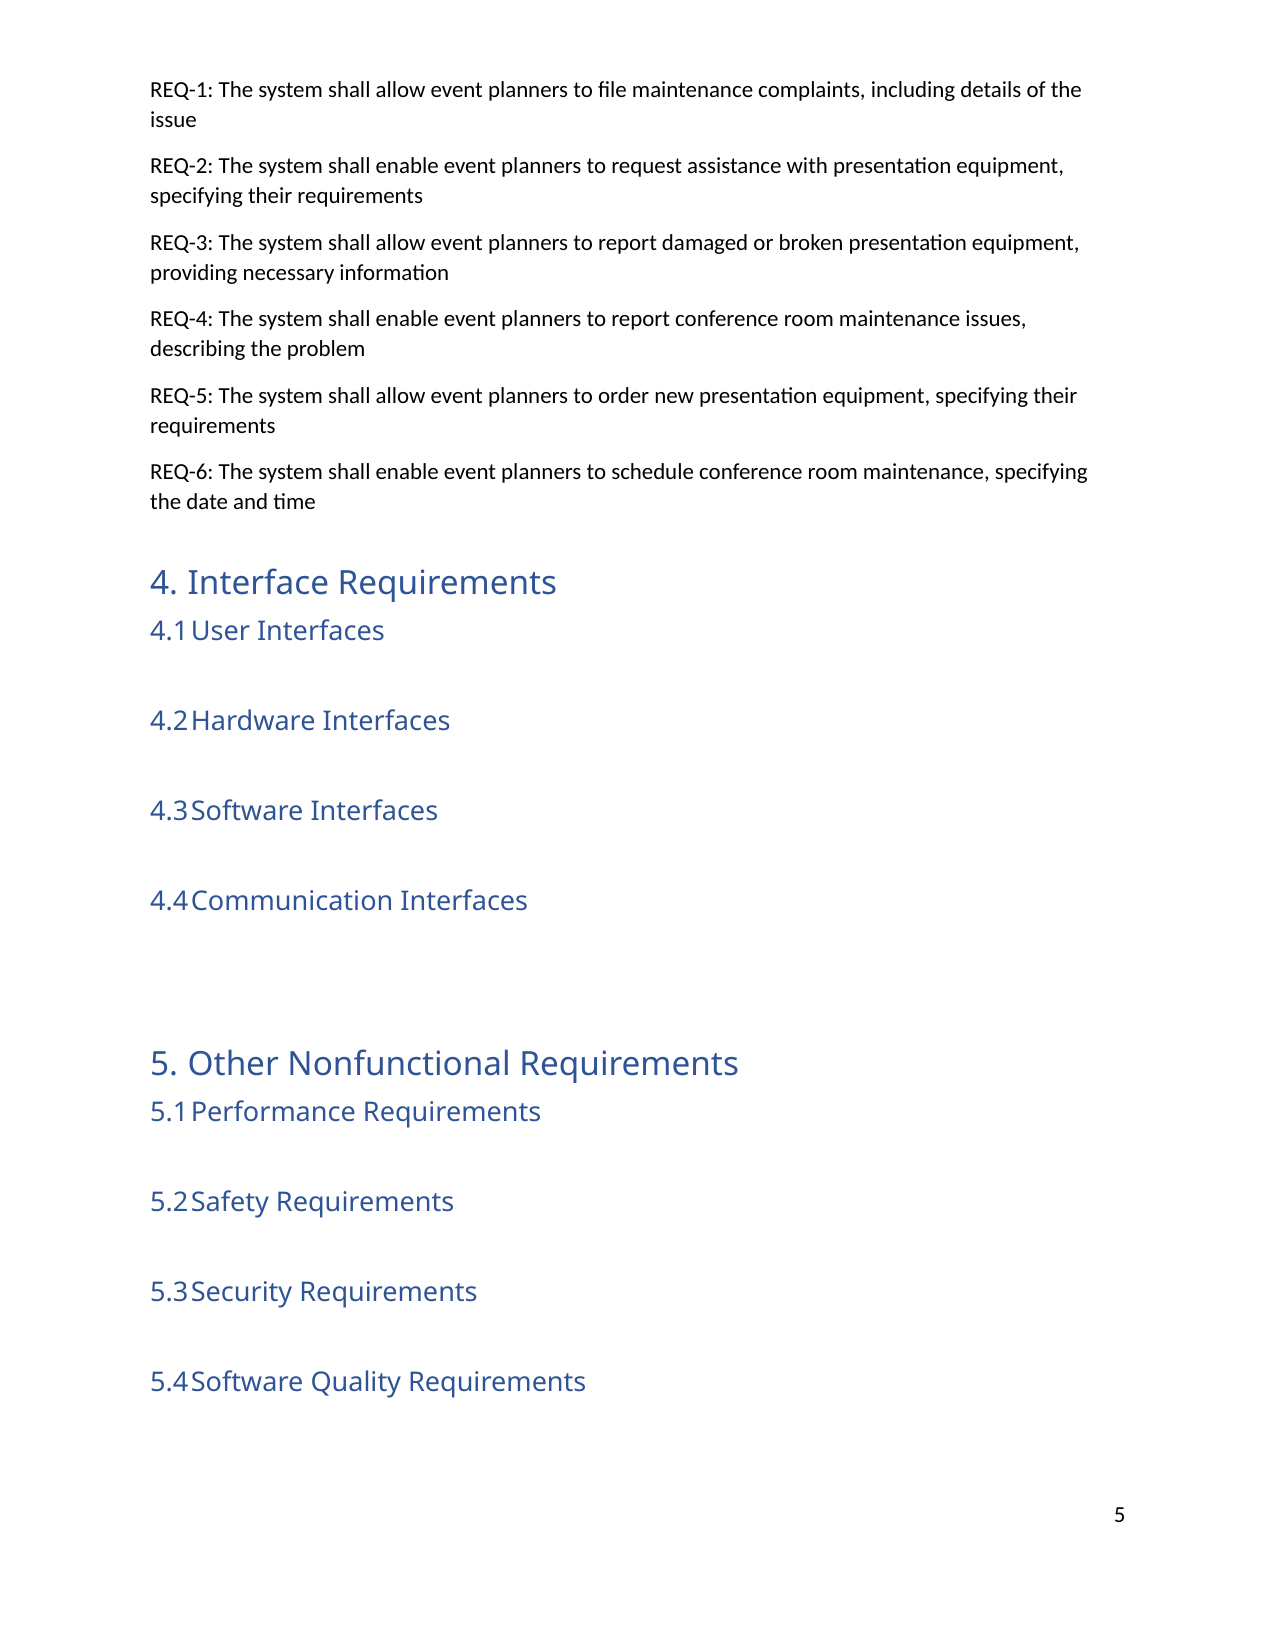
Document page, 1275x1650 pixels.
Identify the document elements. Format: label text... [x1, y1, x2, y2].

subtitle Interface Requirements [150, 559, 1125, 604]
subtitle Other Nonfunctional Requirements [150, 1039, 1125, 1085]
text REQ-1: The system shall allow event planners to file maintenance complaints, including details of the issue [150, 75, 1125, 133]
subtitle Software Interfaces [150, 792, 1125, 828]
text REQ-5: The system shall allow event planners to order new presentation equipment, specifying their requirements [150, 381, 1125, 439]
subtitle Performance Requirements [150, 1092, 1125, 1129]
subtitle Hardware Interfaces [150, 702, 1125, 738]
subtitle User Interfaces [150, 611, 1125, 648]
text REQ-4: The system shall enable event planners to report conference room maintenance issues, describing the problem [150, 304, 1125, 362]
subtitle Communication Interfaces [150, 882, 1125, 919]
text REQ-3: The system shall allow event planners to report damaged or broken presentation equipment, providing necessary information [150, 228, 1125, 286]
subtitle Software Quality Requirements [150, 1362, 1125, 1399]
subtitle Security Requirements [150, 1272, 1125, 1309]
text REQ-2: The system shall enable event planners to request assistance with presentation equipment, specifying their requirements [150, 151, 1125, 209]
subtitle Safety Requirements [150, 1182, 1125, 1219]
text REQ-6: The system shall enable event planners to schedule conference room maintenance, specifying the date and time [150, 457, 1125, 515]
